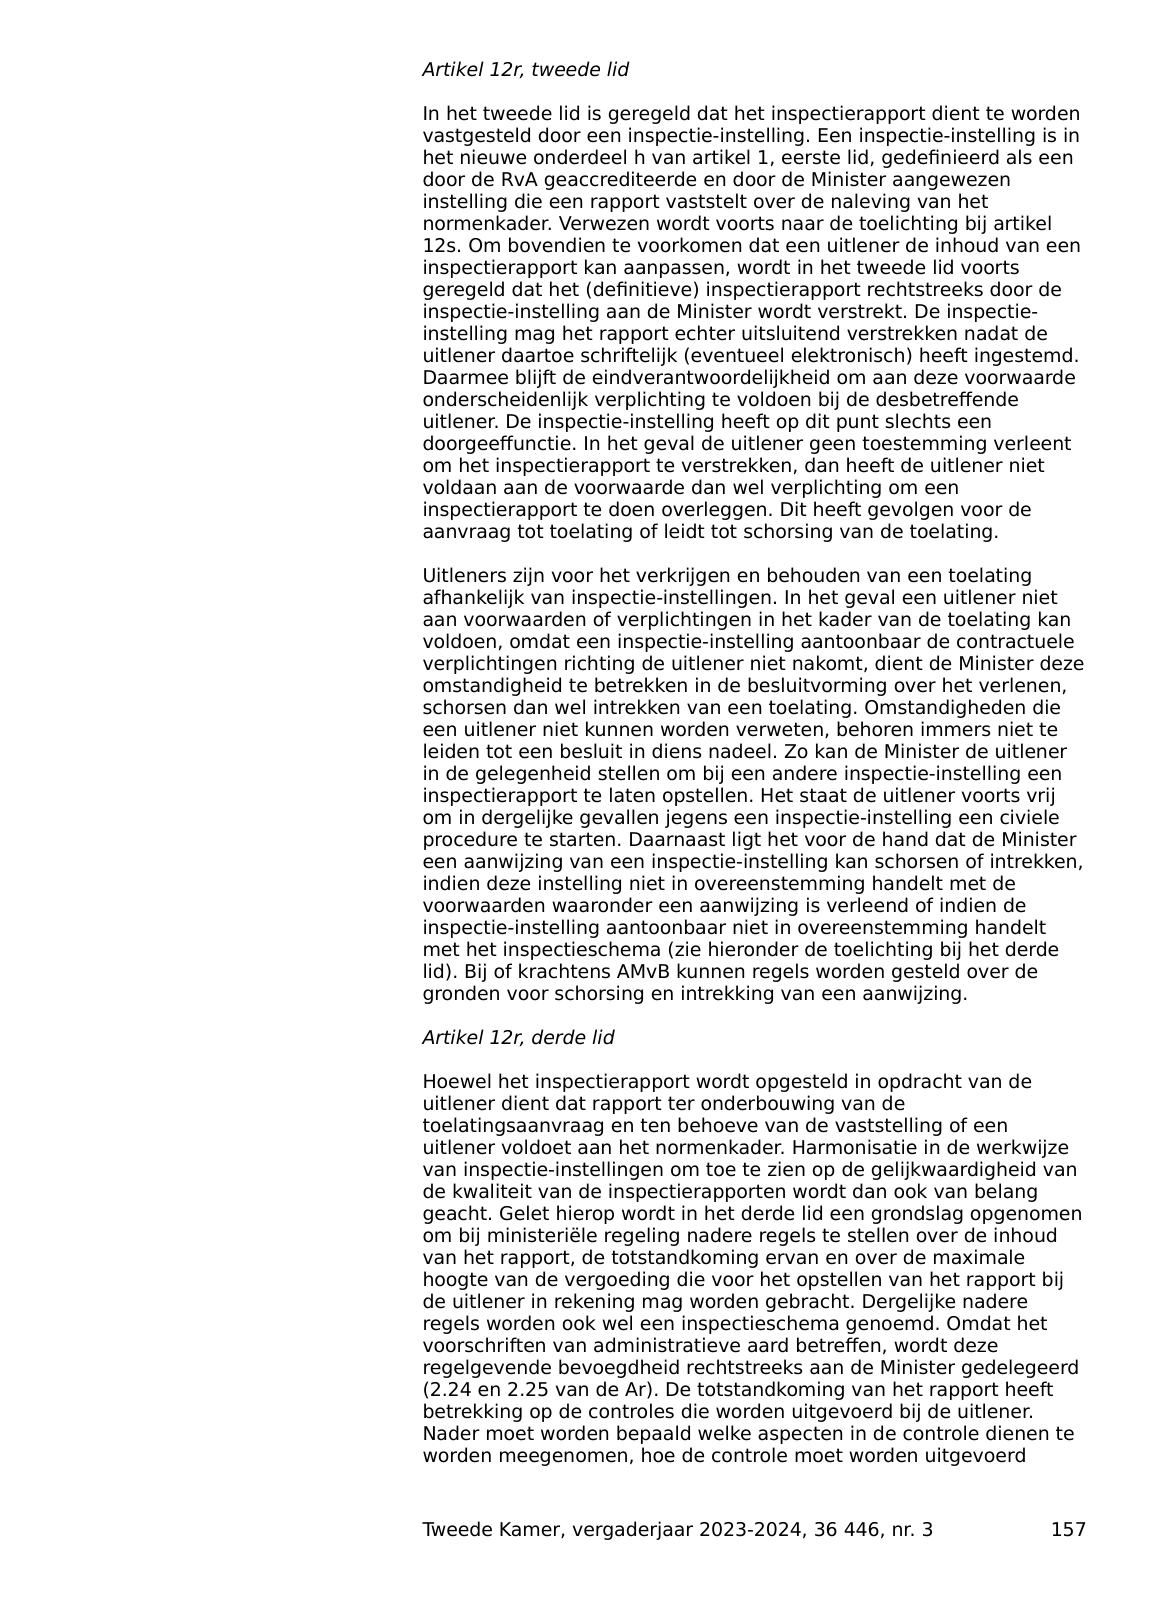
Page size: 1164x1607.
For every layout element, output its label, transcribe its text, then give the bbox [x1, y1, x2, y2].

text In het tweede lid is geregeld dat het inspectierapport dient te worden vastgesteld door een inspectie-instelling. Een inspectie-instelling is in het nieuwe onderdeel h van artikel 1, eerste lid, gedefinieerd als een door de RvA geaccrediteerde en door de Minister aangewezen instelling die een rapport vaststelt over de naleving van het normenkader. Verwezen wordt voorts naar de toelichting bij artikel 12s. Om bovendien te voorkomen dat een uitlener de inhoud van een inspectierapport kan aanpassen, wordt in het tweede lid voorts geregeld dat het (definitieve) inspectierapport rechtstreeks door de inspectie-instelling aan de Minister wordt verstrekt. De inspectie-instelling mag het rapport echter uitsluitend verstrekken nadat de uitlener daartoe schriftelijk (eventueel elektronisch) heeft ingestemd. Daarmee blijft de eindverantwoordelijkheid om aan deze voorwaarde onderscheidenlijk verplichting te voldoen bij de desbetreffende uitlener. De inspectie-instelling heeft op dit punt slechts een doorgeeffunctie. In het geval de uitlener geen toestemming verleent om het inspectierapport te verstrekken, dan heeft de uitlener niet voldaan aan de voorwaarde dan wel verplichting om een inspectierapport te doen overleggen. Dit heeft gevolgen voor de aanvraag tot toelating of leidt tot schorsing van de toelating. [422, 103, 1087, 543]
subtitle Artikel 12r, derde lid [422, 1027, 1087, 1049]
text Uitleners zijn voor het verkrijgen en behouden van een toelating afhankelijk van inspectie-instellingen. In het geval een uitlener niet aan voorwaarden of verplichtingen in het kader van de toelating kan voldoen, omdat een inspectie-instelling aantoonbaar de contractuele verplichtingen richting de uitlener niet nakomt, dient de Minister deze omstandigheid te betrekken in de besluitvorming over het verlenen, schorsen dan wel intrekken van een toelating. Omstandigheden die een uitlener niet kunnen worden verweten, behoren immers niet te leiden tot een besluit in diens nadeel. Zo kan de Minister de uitlener in de gelegenheid stellen om bij een andere inspectie-instelling een inspectierapport te laten opstellen. Het staat de uitlener voorts vrij om in dergelijke gevallen jegens een inspectie-instelling een civiele procedure te starten. Daarnaast ligt het voor de hand dat de Minister een aanwijzing van een inspectie-instelling kan schorsen of intrekken, indien deze instelling niet in overeenstemming handelt met de voorwaarden waaronder een aanwijzing is verleend of indien de inspectie-instelling aantoonbaar niet in overeenstemming handelt met het inspectieschema (zie hieronder de toelichting bij het derde lid). Bij of krachtens AMvB kunnen regels worden gesteld over de gronden voor schorsing en intrekking van een aanwijzing. [422, 565, 1087, 1004]
subtitle Artikel 12r, tweede lid [422, 59, 1087, 81]
text Hoewel het inspectierapport wordt opgesteld in opdracht van de uitlener dient dat rapport ter onderbouwing van de toelatingsaanvraag en ten behoeve van de vaststelling of een uitlener voldoet aan het normenkader. Harmonisatie in de werkwijze van inspectie-instellingen om toe te zien op de gelijkwaardigheid van de kwaliteit van de inspectierapporten wordt dan ook van belang geacht. Gelet hierop wordt in het derde lid een grondslag opgenomen om bij ministeriële regeling nadere regels te stellen over de inhoud van het rapport, de totstandkoming ervan en over de maximale hoogte van de vergoeding die voor het opstellen van het rapport bij de uitlener in rekening mag worden gebracht. Dergelijke nadere regels worden ook wel een inspectieschema genoemd. Omdat het voorschriften van administratieve aard betreffen, wordt deze regelgevende bevoegdheid rechtstreeks aan de Minister gedelegeerd (2.24 en 2.25 van de Ar). De totstandkoming van het rapport heeft betrekking op de controles die worden uitgevoerd bij de uitlener. Nader moet worden bepaald welke aspecten in de controle dienen te worden meegenomen, hoe de controle moet worden uitgevoerd [422, 1071, 1087, 1467]
